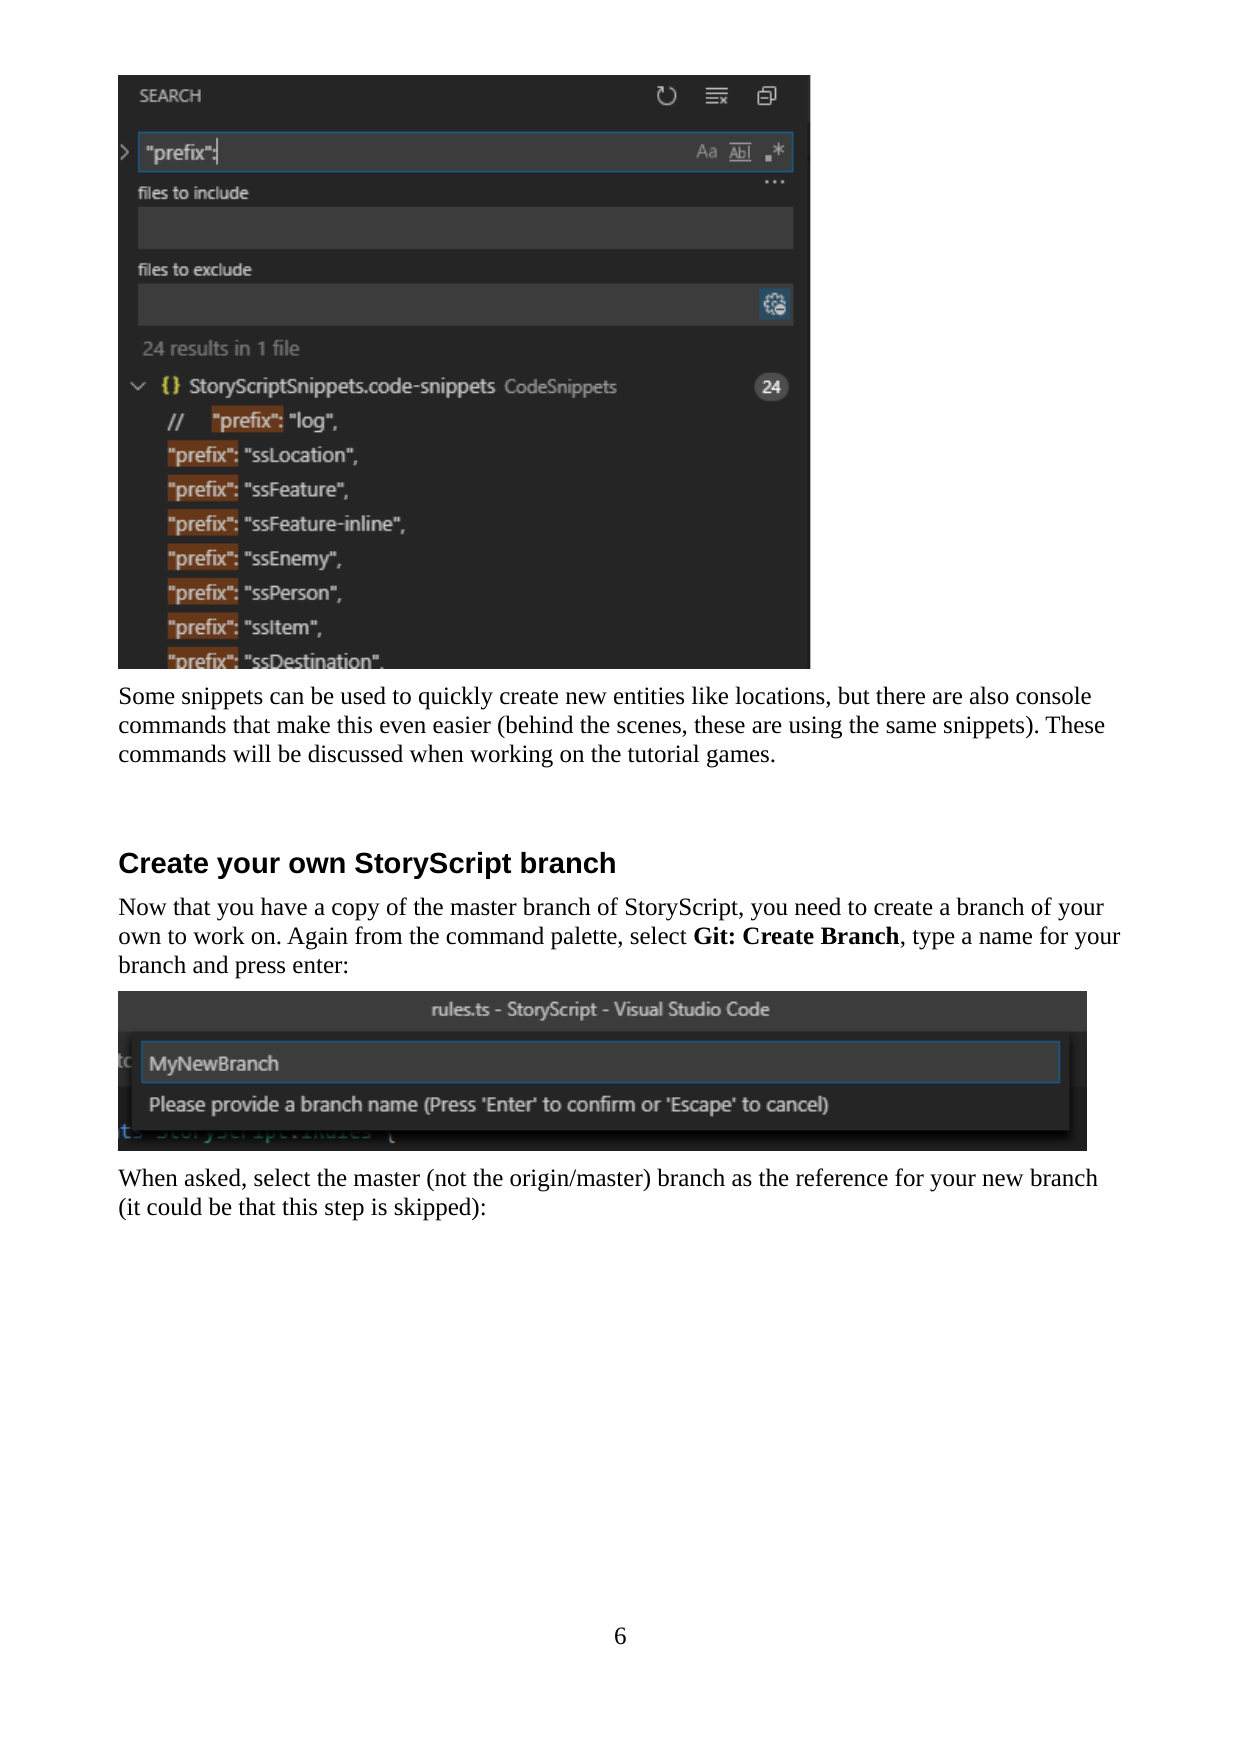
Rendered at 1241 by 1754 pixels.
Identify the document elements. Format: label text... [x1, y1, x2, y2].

text When asked, select the master (not the origin/master) branch as the reference for your new branch (it could be that this step is skipped): [118, 1163, 1122, 1221]
text Now that you have a copy of the master branch of StoryScript, you need to create a branch of your own to work on. Again from the command palette, select Git: Create Branch, type a name for your branch and press enter: [118, 892, 1122, 979]
text Some snippets can be used to quickly create new entities like locations, but there are also console commands that make this even easier (behind the scenes, these are using the same snippets). These commands will be discussed when working on the tutorial games. [118, 681, 1122, 768]
subtitle Create your own StoryScript branch [118, 846, 1122, 880]
